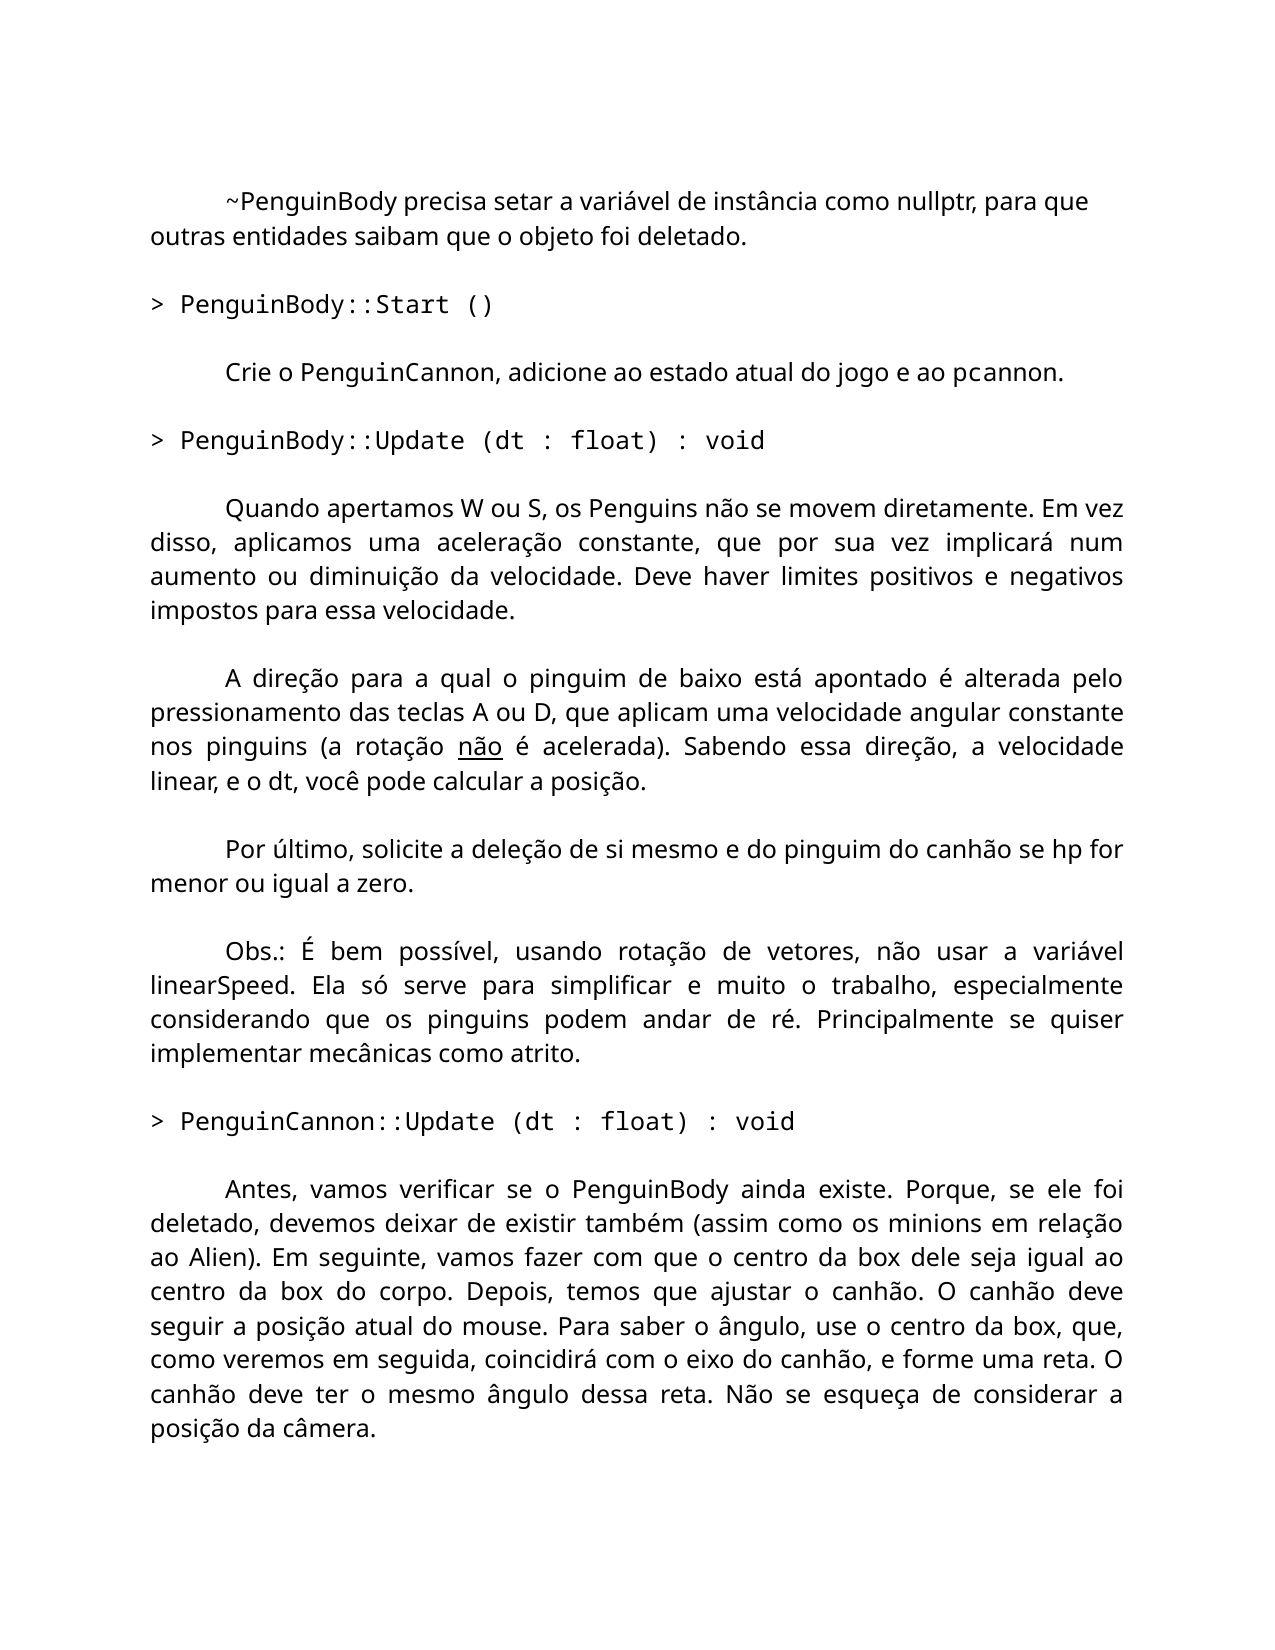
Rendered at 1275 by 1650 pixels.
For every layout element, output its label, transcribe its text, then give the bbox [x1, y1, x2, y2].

text Obs.: É bem possível, usando rotação de vetores, não usar a variável linearSpeed. Ela só serve para simplificar e muito o trabalho, especialmente considerando que os pinguins podem andar de ré. Principalmente se quiser implementar mecânicas como atrito. [150, 933, 1125, 1070]
text A direção para a qual o pinguim de baixo está apontado é alterada pelo pressionamento das teclas A ou D, que aplicam uma velocidade angular constante nos pinguins (a rotação não é acelerada). Sabendo essa direção, a velocidade linear, e o dt, você pode calcular a posição. [150, 661, 1125, 797]
text Quando apertamos W ou S, os Penguins não se movem diretamente. Em vez disso, aplicamos uma aceleração constante, que por sua vez implicará num aumento ou diminuição da velocidade. Deve haver limites positivos e negativos impostos para essa velocidade. [150, 491, 1125, 627]
text ~PenguinBody precisa setar a variável de instância como nullptr, para que outras entidades saibam que o objeto foi deletado. [150, 184, 1125, 252]
text Por último, solicite a deleção de si mesmo e do pinguim do canhão se hp for menor ou igual a zero. [150, 831, 1125, 899]
text Crie o PenguinCannon, adicione ao estado atual do jogo e ao pcannon. [150, 354, 1125, 388]
text Antes, vamos verificar se o PenguinBody ainda existe. Porque, se ele foi deletado, devemos deixar de existir também (assim como os minions em relação ao Alien). Em seguinte, vamos fazer com que o centro da box dele seja igual ao centro da box do corpo. Depois, temos que ajustar o canhão. O canhão deve seguir a posição atual do mouse. Para saber o ângulo, use o centro da box, que, como veremos em seguida, coincidirá com o eixo do canhão, e forme uma reta. O canhão deve ter o mesmo ângulo dessa reta. Não se esqueça de considerar a posição da câmera. [150, 1172, 1125, 1444]
text > PenguinBody::Update (dt : float) : void [150, 422, 1125, 457]
text > PenguinBody::Start () [150, 286, 1125, 320]
text > PenguinCannon::Update (dt : float) : void [150, 1104, 1125, 1138]
